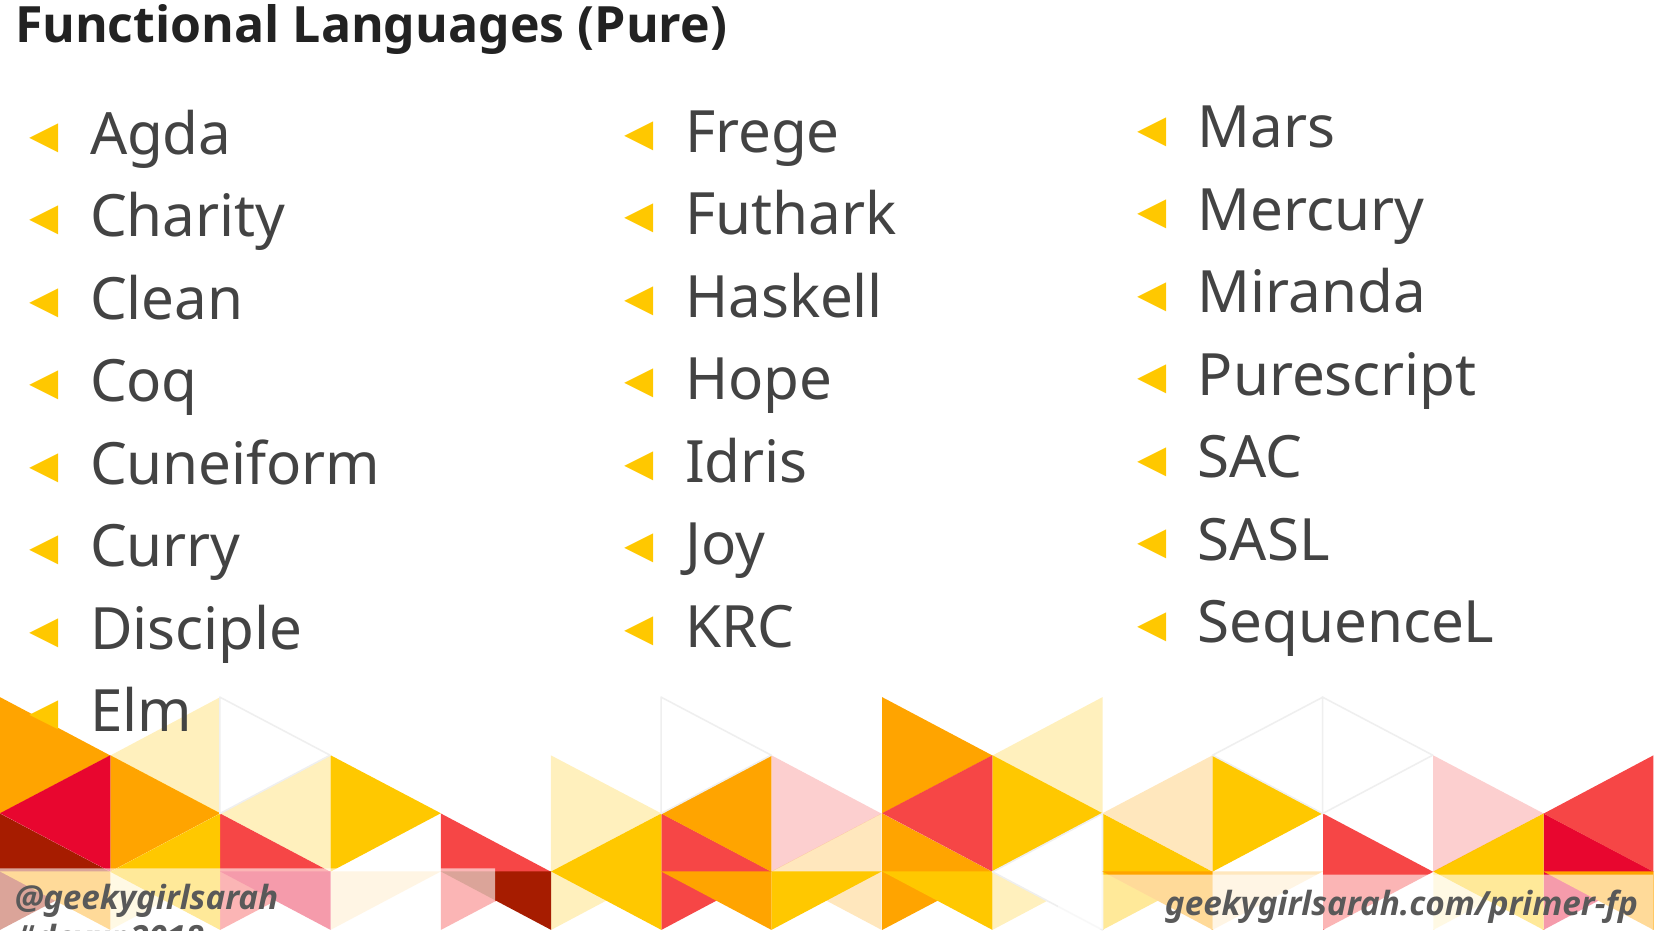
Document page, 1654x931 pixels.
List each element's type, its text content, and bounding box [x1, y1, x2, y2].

list Mars Mercury Miranda Purescript SAC SASL SequenceL [1107, 74, 1638, 600]
title Functional Languages (Pure) [0, 0, 1347, 68]
list Frege Futhark Haskell Hope Idris Joy KRC [595, 79, 1108, 604]
list Agda Charity Clean Coq Cuneiform Curry Disciple Elm [0, 80, 513, 606]
